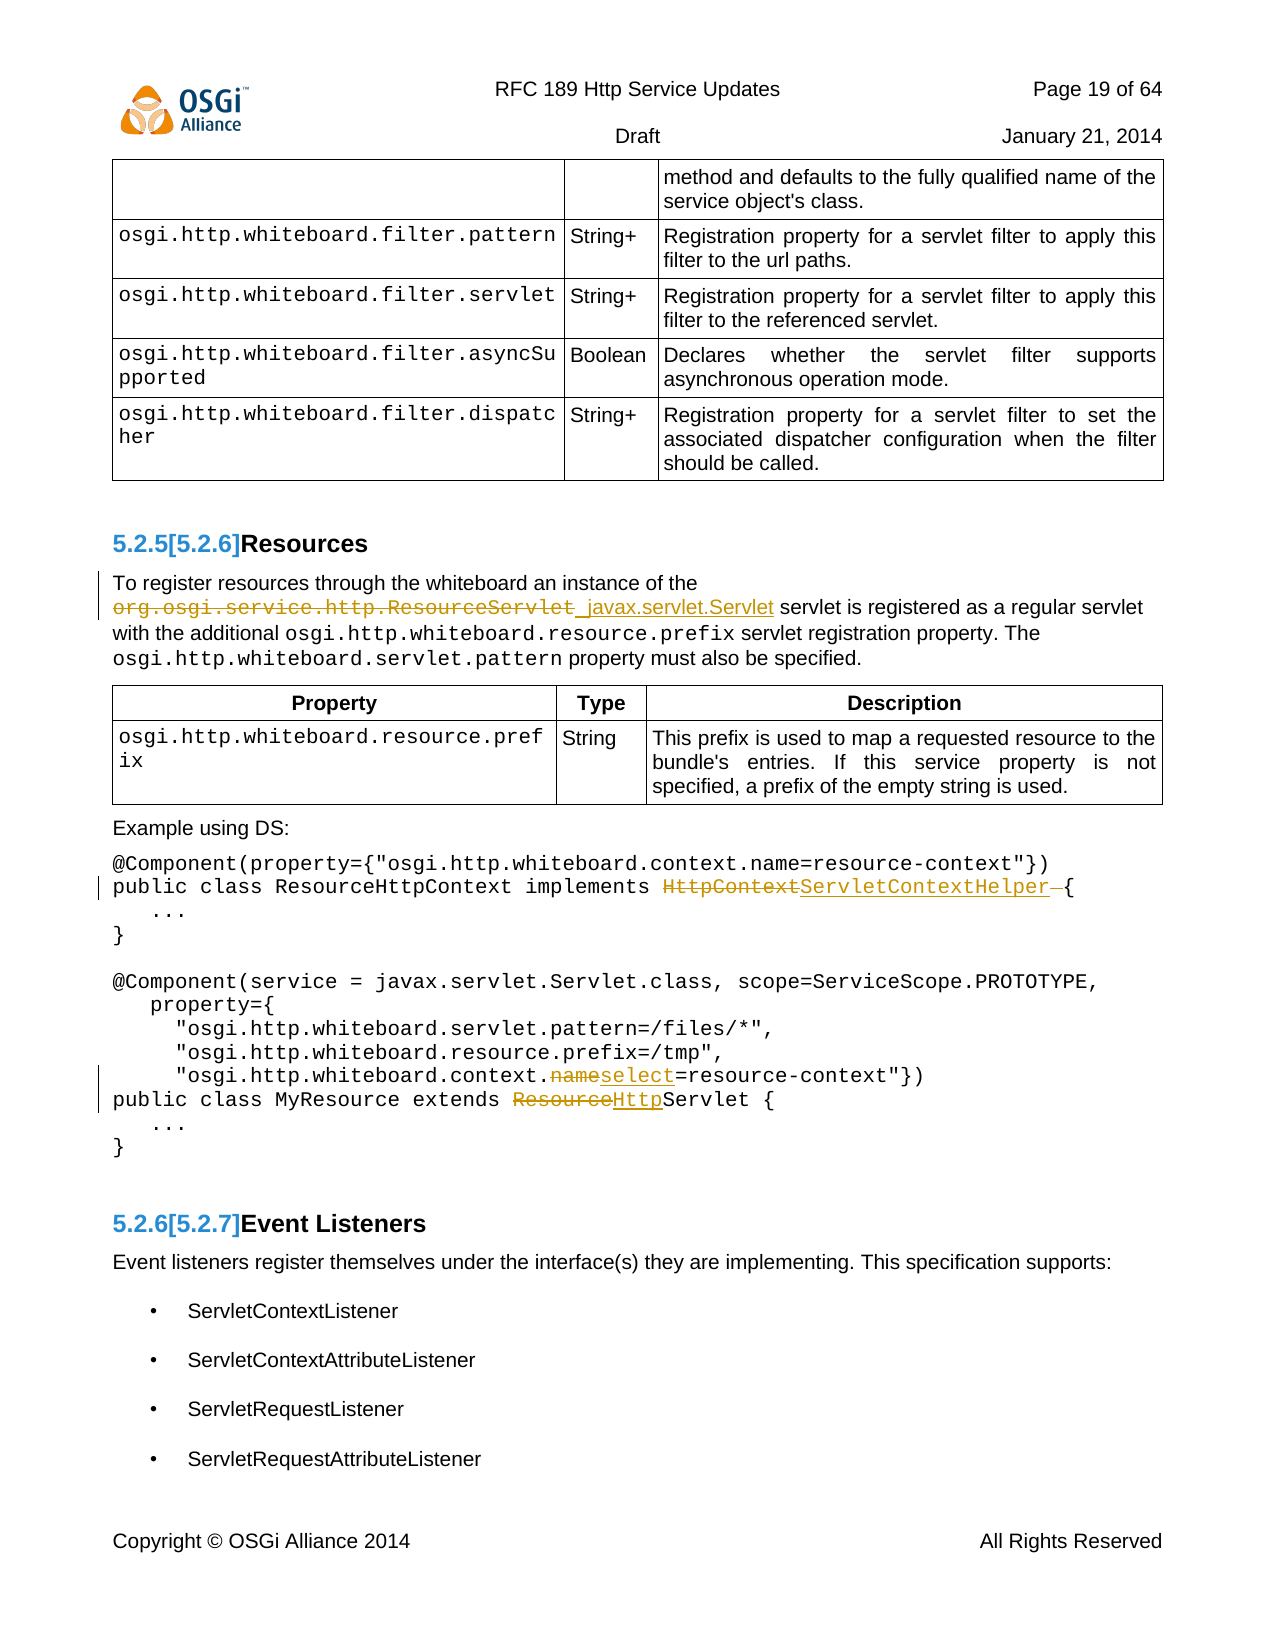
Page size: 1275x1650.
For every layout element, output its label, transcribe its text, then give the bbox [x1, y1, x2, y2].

table_cell [113, 160, 564, 218]
subtitle Event Listeners [112, 1209, 1162, 1238]
text } [112, 923, 1162, 947]
table_cell osgi.http.whiteboard.filter.asyncSupported [113, 339, 564, 397]
table_cell osgi.http.whiteboard.filter.servlet [113, 279, 564, 337]
table_cell String+ [565, 279, 658, 337]
table_header Description [647, 686, 1162, 720]
text public class MyResource extends HttpServlet { [112, 1089, 1162, 1113]
table_cell String+ [565, 398, 658, 480]
table_cell osgi.http.whiteboard.filter.dispatcher [113, 398, 564, 480]
text property={ [112, 994, 1162, 1018]
text To register resources through the whiteboard an instance of the javax.servlet.Servlet servlet is registered as a regular servlet with the additional osgi.http.whiteboard.resource.prefix servlet registration property. The osgi.http.whiteboard.servlet.pattern property must also be specified. [112, 571, 1162, 672]
table_cell Registration property for a servlet filter to apply this filter to the url paths. [659, 220, 1163, 278]
picture [113, 78, 257, 142]
table_header Property [113, 686, 556, 720]
table_cell Boolean [565, 339, 658, 397]
table_cell osgi.http.whiteboard.resource.prefix [113, 721, 556, 803]
table_cell String [557, 721, 646, 803]
table_cell Registration property for a servlet filter to set the associated dispatcher configuration when the filter should be called. [659, 398, 1163, 480]
text @Component(property={"osgi.http.whiteboard.context.name=resource-context"}) [112, 853, 1162, 876]
text Event listeners register themselves under the interface(s) they are implementing. This specification supports: [112, 1250, 1162, 1274]
text } [112, 1136, 1162, 1160]
text ... [112, 900, 1162, 923]
table_cell Declares whether the servlet filter supports asynchronous operation mode. [659, 339, 1163, 397]
list ServletContextAttributeListener [150, 1348, 1162, 1372]
table_cell Registration property for a servlet filter to apply this filter to the referenced servlet. [659, 279, 1163, 337]
table_cell This prefix is used to map a requested resource to the bundle's entries. If this service property is not specified, a prefix of the empty string is used. [647, 721, 1162, 803]
list ServletContextListener [150, 1299, 1162, 1323]
list ServletRequestAttributeListener [150, 1446, 1162, 1470]
text public class ResourceHttpContext implements ServletContextHelper{ [112, 876, 1162, 900]
table_header Type [557, 686, 646, 720]
text ... [112, 1113, 1162, 1136]
table_cell String+ [565, 220, 658, 278]
list ServletRequestListener [150, 1397, 1162, 1421]
table_cell osgi.http.whiteboard.filter.pattern [113, 220, 564, 278]
subtitle Resources [112, 529, 1162, 558]
text Example using DS: [112, 816, 1162, 840]
text "osgi.http.whiteboard.servlet.pattern=/files/*", [112, 1018, 1162, 1042]
text "osgi.http.whiteboard.resource.prefix=/tmp", [112, 1042, 1162, 1065]
text @Component(service = javax.servlet.Servlet.class, scope=ServiceScope.PROTOTYPE, [112, 971, 1162, 994]
table_cell [565, 160, 658, 218]
text "osgi.http.whiteboard.context.select=resource-context"}) [112, 1065, 1162, 1089]
table_cell method and defaults to the fully qualified name of the service object's class. [659, 160, 1163, 218]
